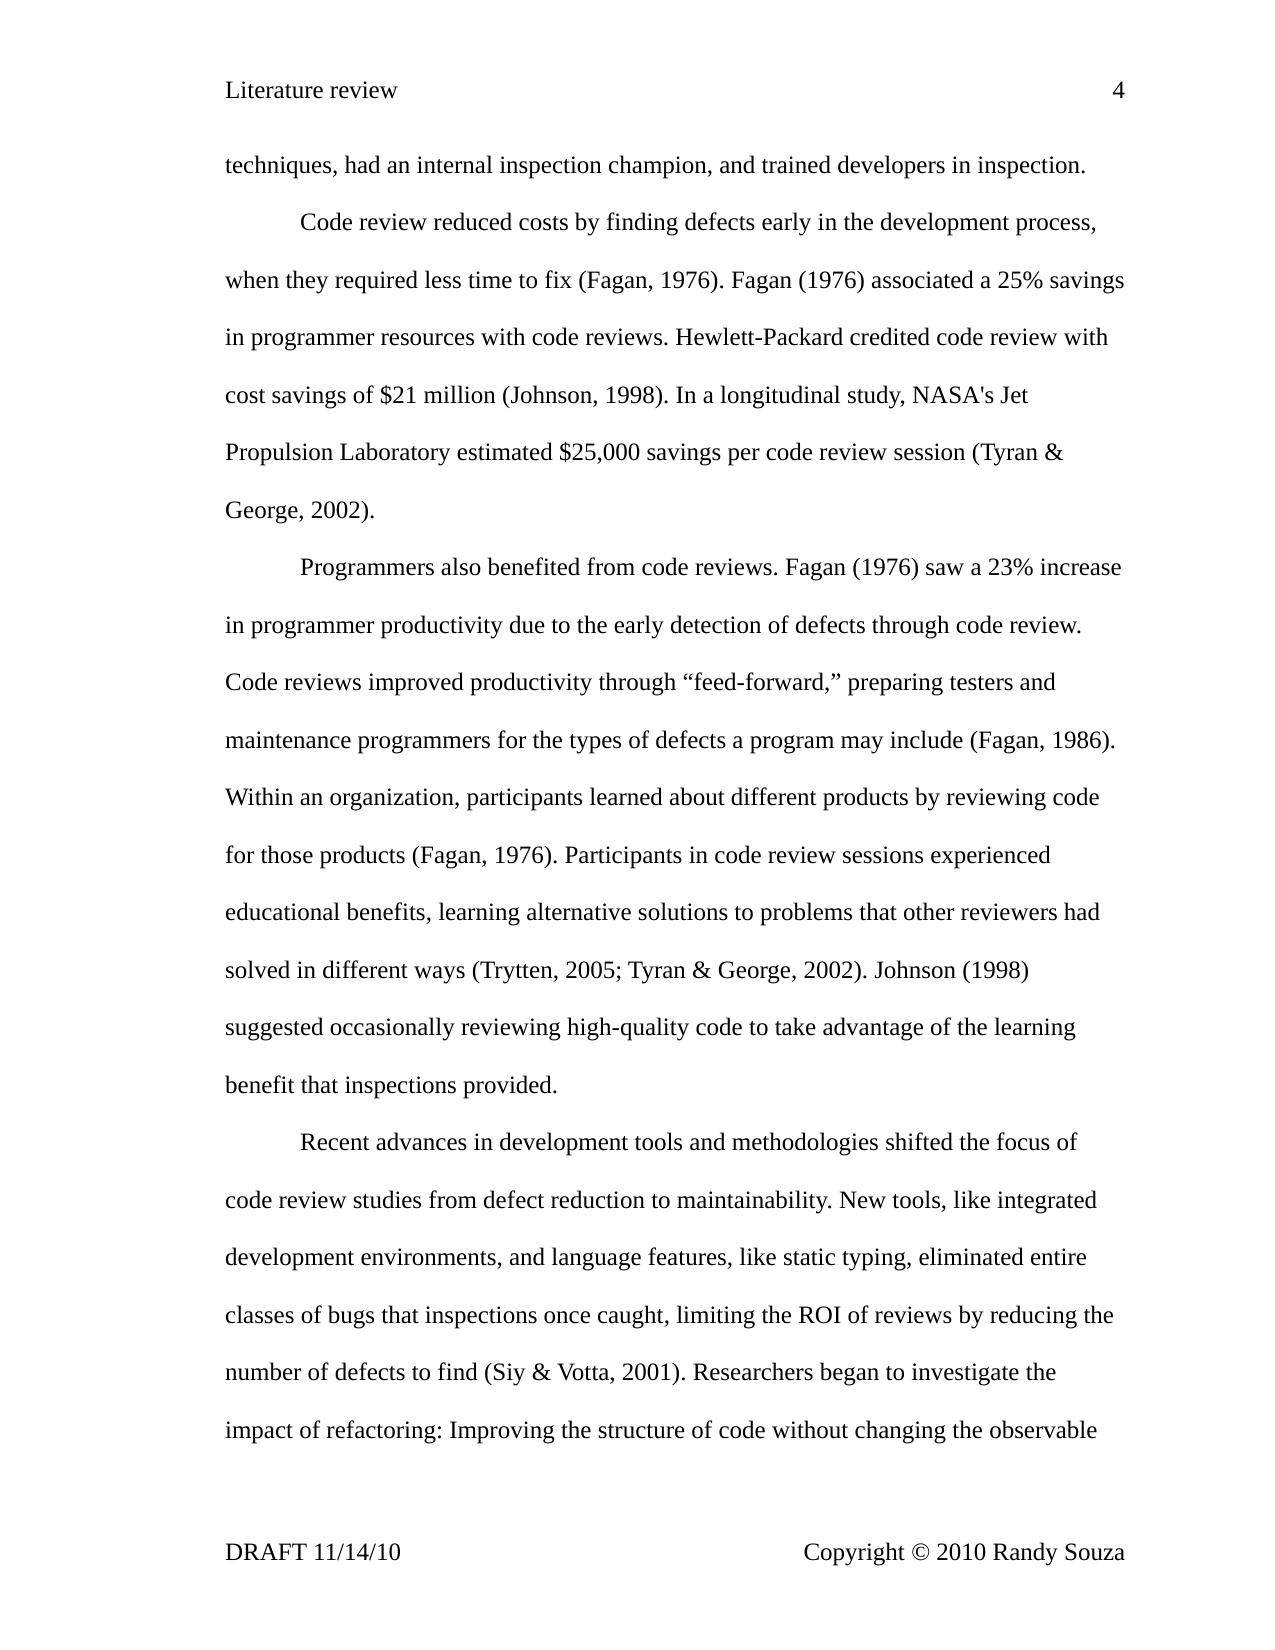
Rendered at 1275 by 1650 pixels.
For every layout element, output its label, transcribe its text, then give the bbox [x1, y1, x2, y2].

text Recent advances in development tools and methodologies shifted the focus of code review studies from defect reduction to maintainability. New tools, like integrated development environments, and language features, like static typing, eliminated entire classes of bugs that inspections once caught, limiting the ROI of reviews by reducing the number of defects to find (Siy & Votta, 2001). Researchers began to investigate the impact of refactoring: Improving the structure of code without changing the observable [225, 1127, 1125, 1444]
text Code review reduced costs by finding defects early in the development process, when they required less time to fix (Fagan, 1976). Fagan (1976) associated a 25% savings in programmer resources with code reviews. Hewlett-Packard credited code review with cost savings of $21 million (Johnson, 1998). In a longitudinal study, NASA's Jet Propulsion Laboratory estimated $25,000 savings per code review session (Tyran & George, 2002). [225, 207, 1125, 524]
text techniques, had an internal inspection champion, and trained developers in inspection. [225, 150, 1125, 179]
text Programmers also benefited from code reviews. Fagan (1976) saw a 23% increase in programmer productivity due to the early detection of defects through code review. Code reviews improved productivity through “feed-forward,” preparing testers and maintenance programmers for the types of defects a program may include (Fagan, 1986). Within an organization, participants learned about different products by reviewing code for those products (Fagan, 1976). Participants in code review sessions experienced educational benefits, learning alternative solutions to problems that other reviewers had solved in different ways (Trytten, 2005; Tyran & George, 2002). Johnson (1998) suggested occasionally reviewing high-quality code to take advantage of the learning benefit that inspections provided. [225, 552, 1125, 1099]
